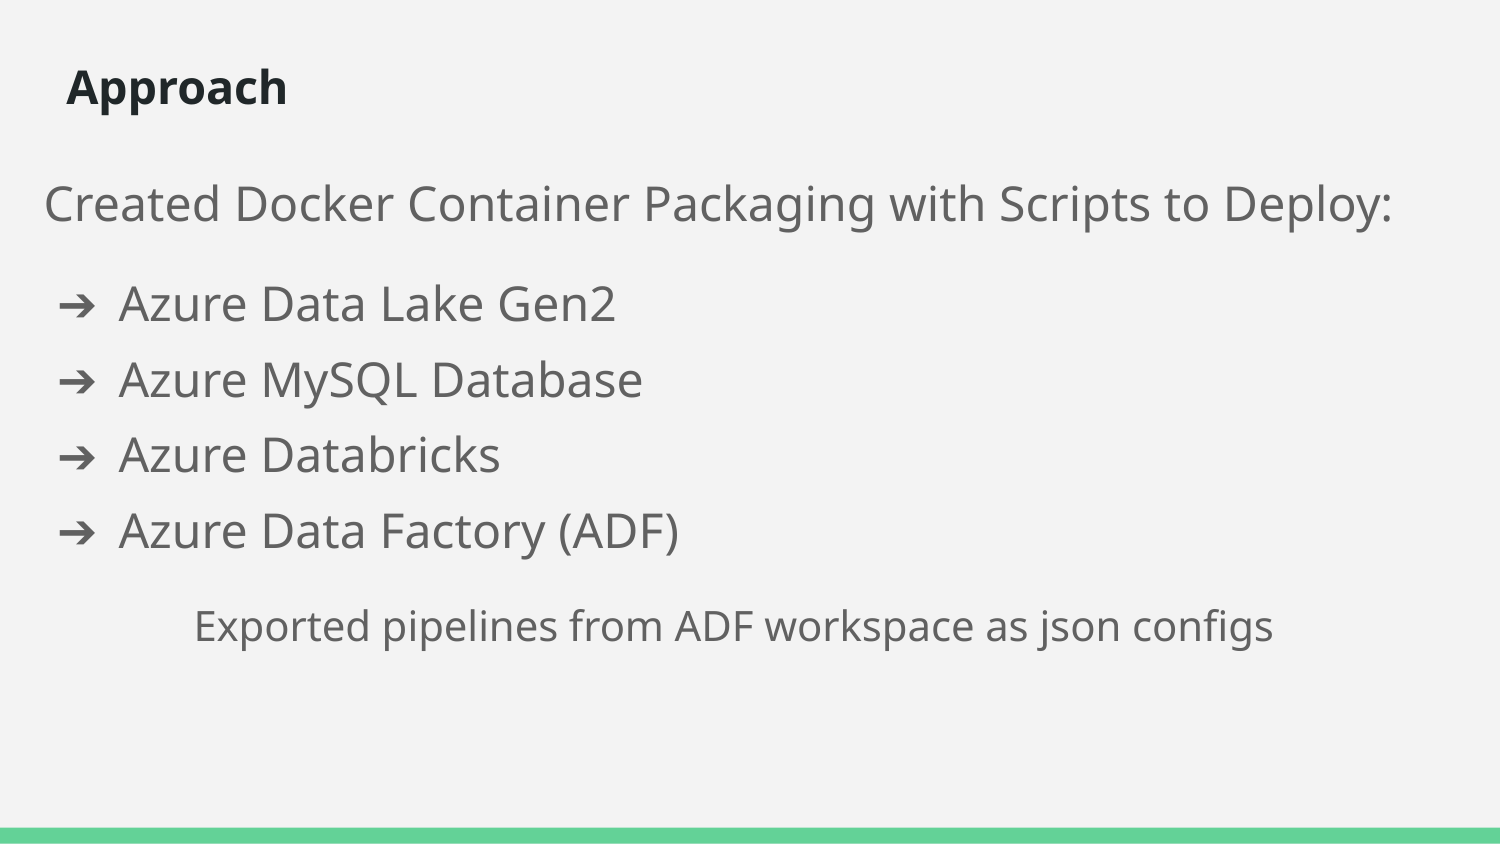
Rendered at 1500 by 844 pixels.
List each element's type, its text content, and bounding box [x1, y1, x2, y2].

text_box Approach [51, 39, 1449, 134]
text_box Created Docker Container Packaging with Scripts to Deploy: Azure Data Lake Gen2 Azure MySQL Database Azure Databricks Azure Data Factory (ADF) Exported pipelines from ADF workspace as json configs [28, 145, 1439, 818]
